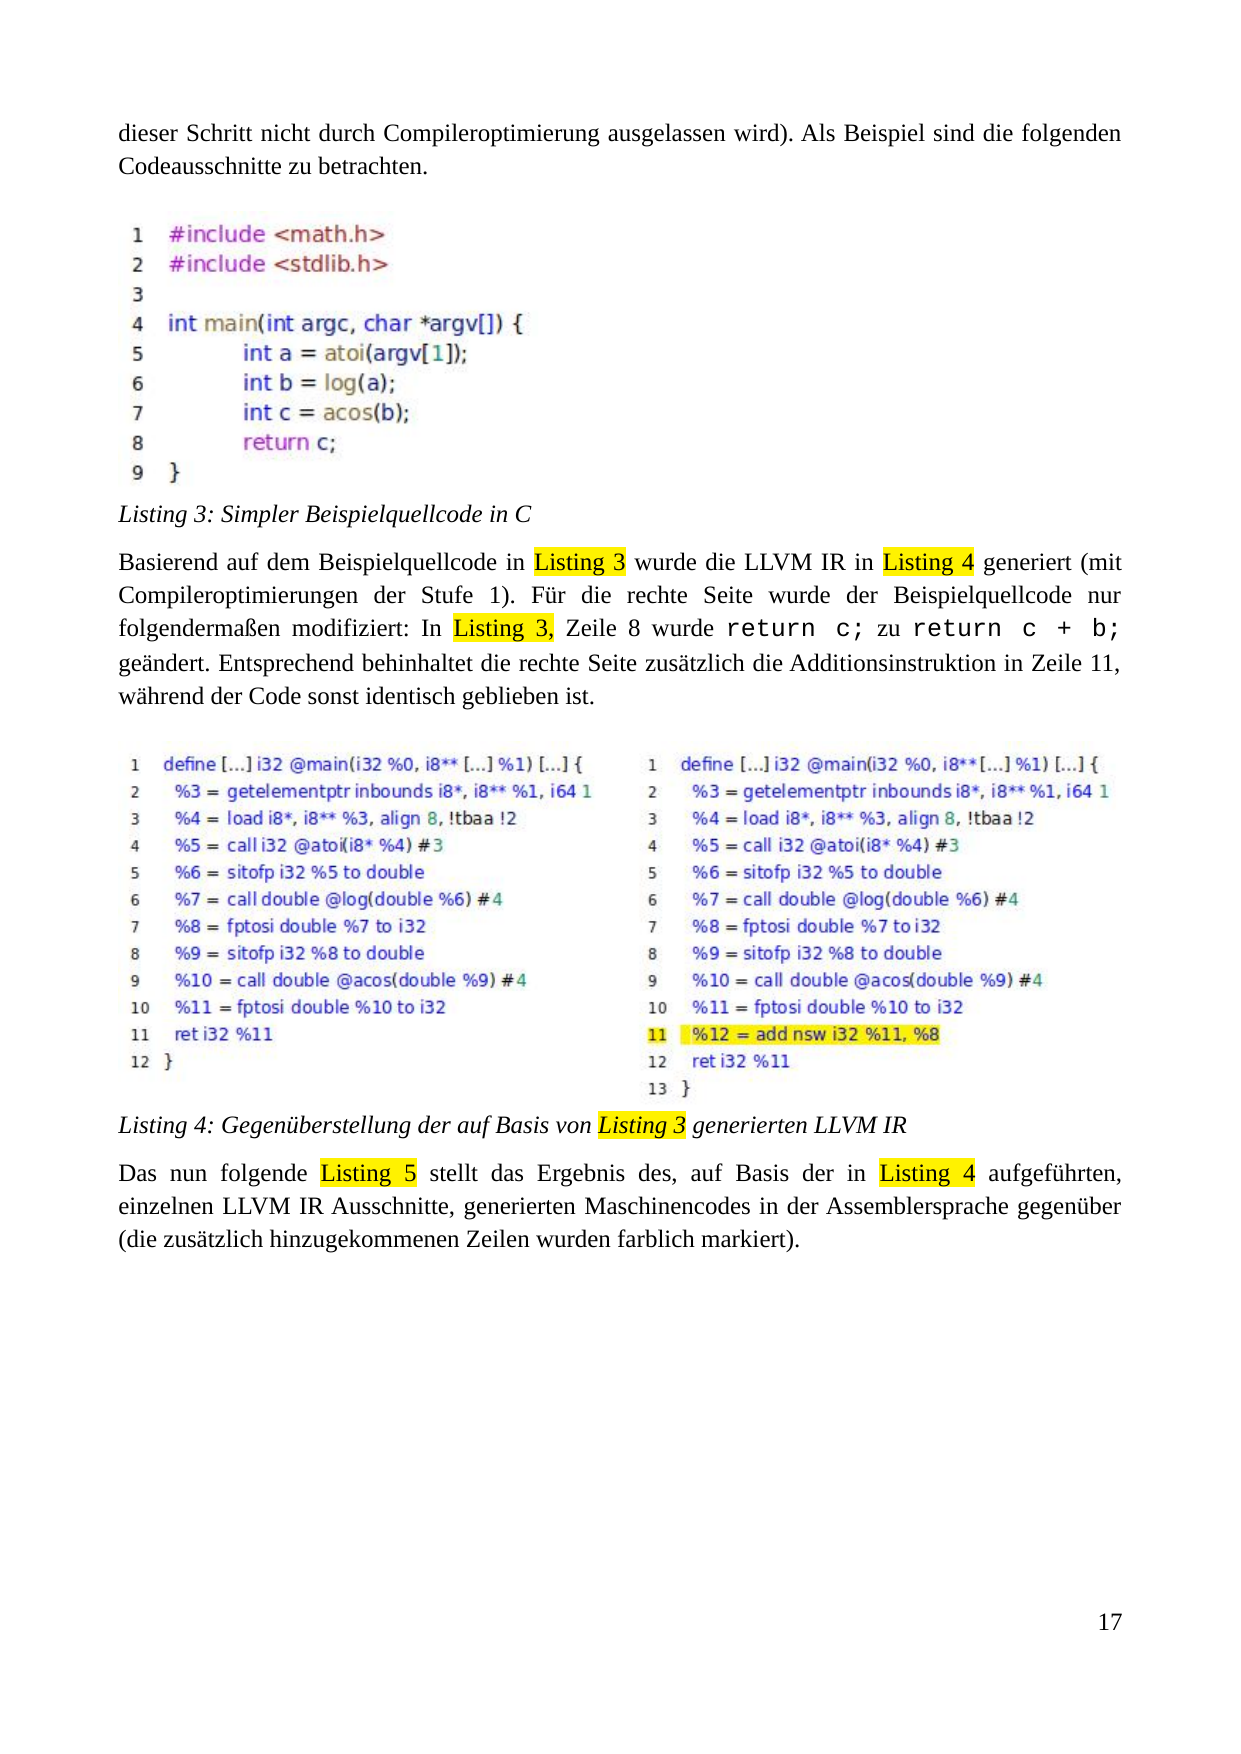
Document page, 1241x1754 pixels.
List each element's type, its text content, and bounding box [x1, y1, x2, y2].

text dieser Schritt nicht durch Compileroptimierung ausgelassen wird). Als Beispiel sind die folgenden Codeausschnitte zu betrachten. [118, 118, 1122, 180]
text Das nun folgende Listing 5 stellt das Ergebnis des, auf Basis der in Listing 4 aufgeführten, einzelnen LLVM IR Ausschnitte, generierten Maschinencodes in der Assemblersprache gegenüber (die zusätzlich hinzugekommenen Zeilen wurden farblich markiert). [118, 1158, 1122, 1253]
picture [118, 741, 1123, 1106]
picture [118, 211, 539, 494]
list Listing 4: Gegenüberstellung der auf Basis von Listing 3 generierten LLVM IR [118, 1106, 1122, 1139]
list Listing 3: Simpler Beispielquellcode in C [118, 494, 538, 528]
text Basierend auf dem Beispielquellcode in Listing 3 wurde die LLVM IR in Listing 4 generiert (mit Compileroptimierungen der Stufe 1). Für die rechte Seite wurde der Beispielquellcode nur folgendermaßen modifiziert: In Listing 3, Zeile 8 wurde return c; zu return c + b; geändert. Entsprechend behinhaltet die rechte Seite zusätzlich die Additionsinstruktion in Zeile 11, während der Code sonst identisch geblieben ist. [118, 547, 1122, 710]
